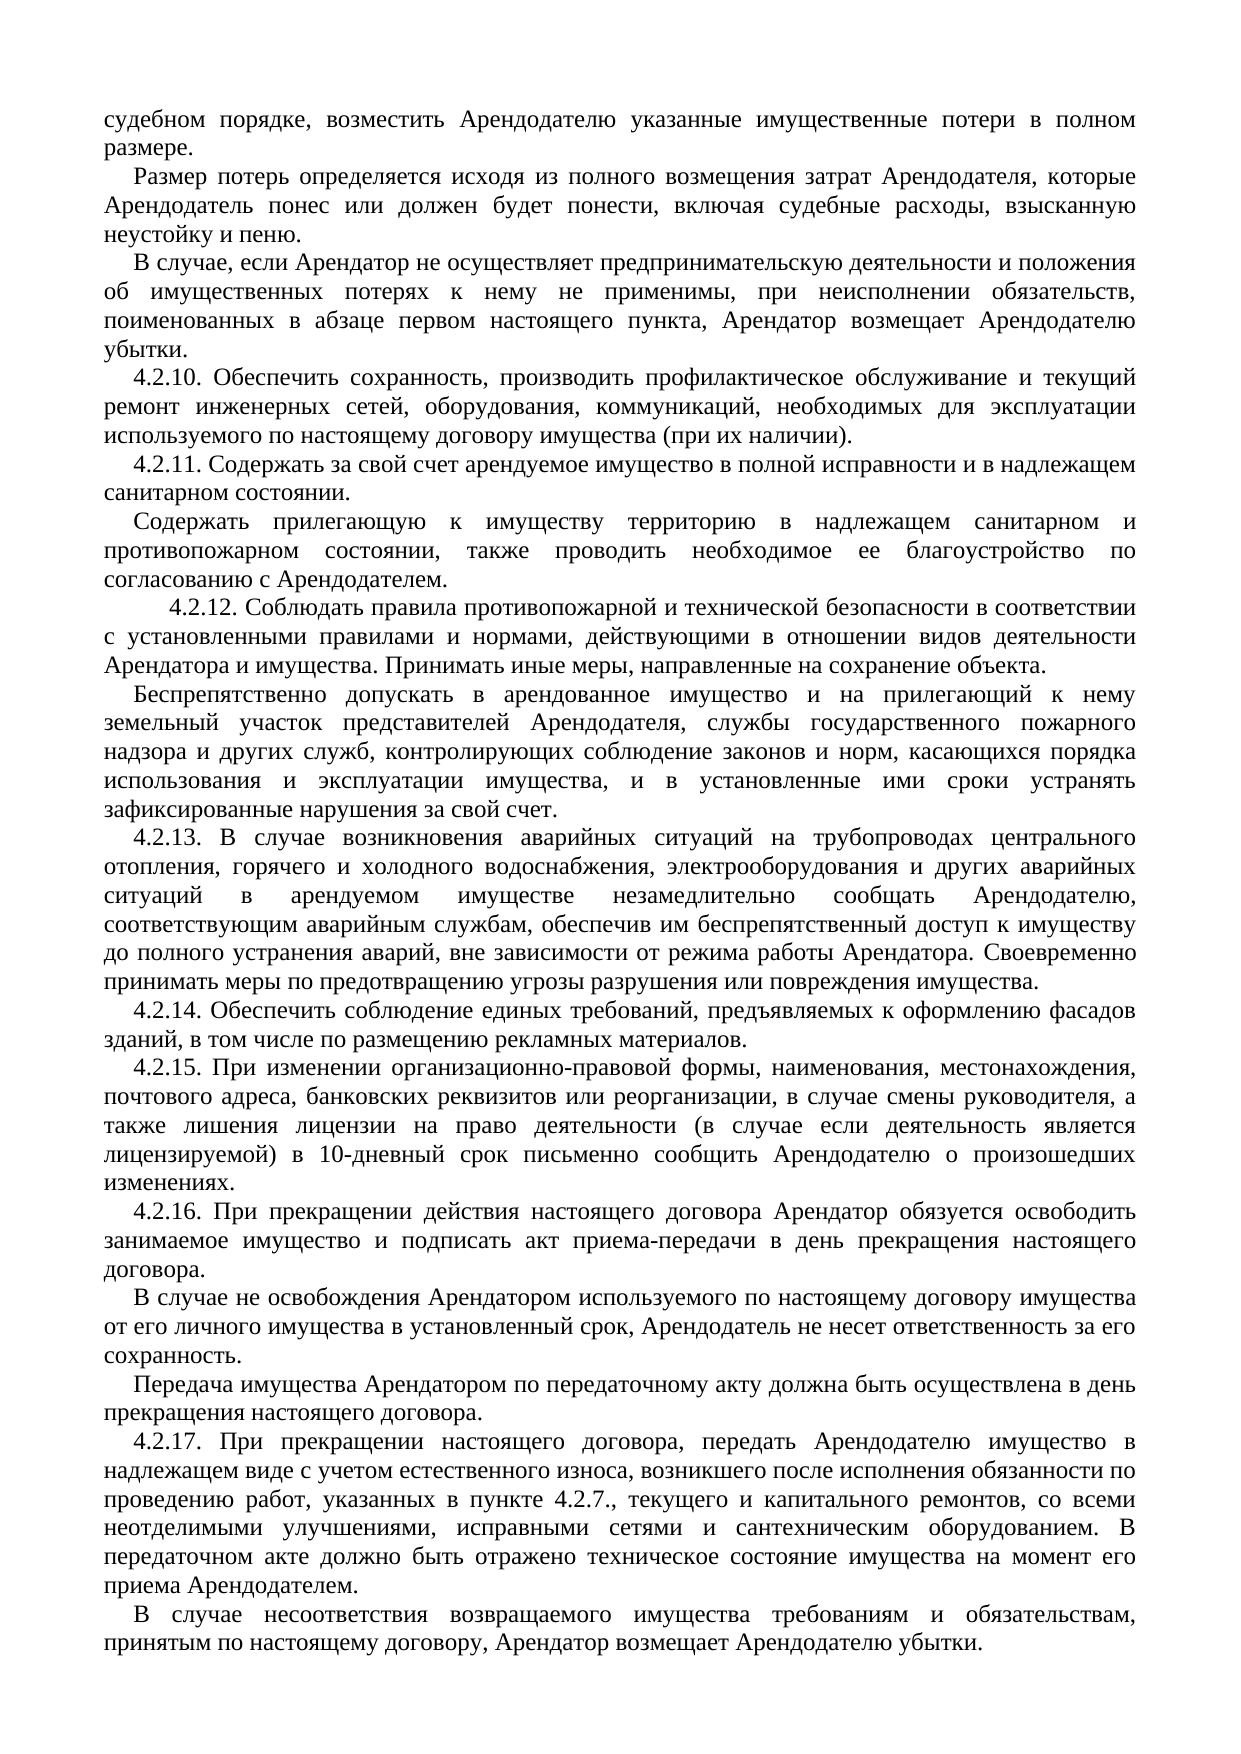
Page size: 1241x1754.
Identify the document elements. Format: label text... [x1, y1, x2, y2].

text Беспрепятственно допускать в арендованное имущество и на прилегающий к нему земельный участок представителей Арендодателя, службы государственного пожарного надзора и других служб, контролирующих соблюдение законов и норм, касающихся порядка использования и эксплуатации имущества, и в установленные ими сроки устранять зафиксированные нарушения за свой счет. [103, 679, 1137, 822]
text 4.2.14. Обеспечить соблюдение единых требований, предъявляемых к оформлению фасадов зданий, в том числе по размещению рекламных материалов. [103, 995, 1137, 1052]
text 4.2.17. При прекращении настоящего договора, передать Арендодателю имущество в надлежащем виде с учетом естественного износа, возникшего после исполнения обязанности по проведению работ, указанных в пункте 4.2.7., текущего и капитального ремонтов, со всеми неотделимыми улучшениями, исправными сетями и сантехническим оборудованием. В передаточном акте должно быть отражено техническое состояние имущества на момент его приема Арендодателем. [103, 1426, 1137, 1599]
text В случае несоответствия возвращаемого имущества требованиям и обязательствам, принятым по настоящему договору, Арендатор возмещает Арендодателю убытки. [103, 1599, 1137, 1656]
text судебном порядке, возместить Арендодателю указанные имущественные потери в полном размере. [103, 104, 1137, 161]
text В случае не освобождения Арендатором используемого по настоящему договору имущества от его личного имущества в установленный срок, Арендодатель не несет ответственность за его сохранность. [103, 1282, 1137, 1369]
text Передача имущества Арендатором по передаточному акту должна быть осуществлена в день прекращения настоящего договора. [103, 1369, 1137, 1426]
text 4.2.10. Обеспечить сохранность, производить профилактическое обслуживание и текущий ремонт инженерных сетей, оборудования, коммуникаций, необходимых для эксплуатации используемого по настоящему договору имущества (при их наличии). [103, 362, 1137, 449]
text Содержать прилегающую к имуществу территорию в надлежащем санитарном и противопожарном состоянии, также проводить необходимое ее благоустройство по согласованию с Арендодателем. [103, 506, 1137, 592]
text Размер потерь определяется исходя из полного возмещения затрат Арендодателя, которые Арендодатель понес или должен будет понести, включая судебные расходы, взысканную неустойку и пеню. [103, 161, 1137, 247]
text 4.2.16. При прекращении действия настоящего договора Арендатор обязуется освободить занимаемое имущество и подписать акт приема-передачи в день прекращения настоящего договора. [103, 1196, 1137, 1282]
text 4.2.13. В случае возникновения аварийных ситуаций на трубопроводах центрального отопления, горячего и холодного водоснабжения, электрооборудования и других аварийных ситуаций в арендуемом имуществе незамедлительно сообщать Арендодателю, соответствующим аварийным службам, обеспечив им беспрепятственный доступ к имуществу до полного устранения аварий, вне зависимости от режима работы Арендатора. Своевременно принимать меры по предотвращению угрозы разрушения или повреждения имущества. [103, 822, 1137, 995]
text 4.2.15. При изменении организационно-правовой формы, наименования, местонахождения, почтового адреса, банковских реквизитов или реорганизации, в случае смены руководителя, а также лишения лицензии на право деятельности (в случае если деятельность является лицензируемой) в 10-дневный срок письменно сообщить Арендодателю о произошедших изменениях. [103, 1052, 1137, 1196]
text 4.2.12. Соблюдать правила противопожарной и технической безопасности в соответствии с установленными правилами и нормами, действующими в отношении видов деятельности Арендатора и имущества. Принимать иные меры, направленные на сохранение объекта. [103, 592, 1137, 679]
text 4.2.11. Содержать за свой счет арендуемое имущество в полной исправности и в надлежащем санитарном состоянии. [103, 449, 1137, 506]
text В случае, если Арендатор не осуществляет предпринимательскую деятельности и положения об имущественных потерях к нему не применимы, при неисполнении обязательств, поименованных в абзаце первом настоящего пункта, Арендатор возмещает Арендодателю убытки. [103, 247, 1137, 362]
